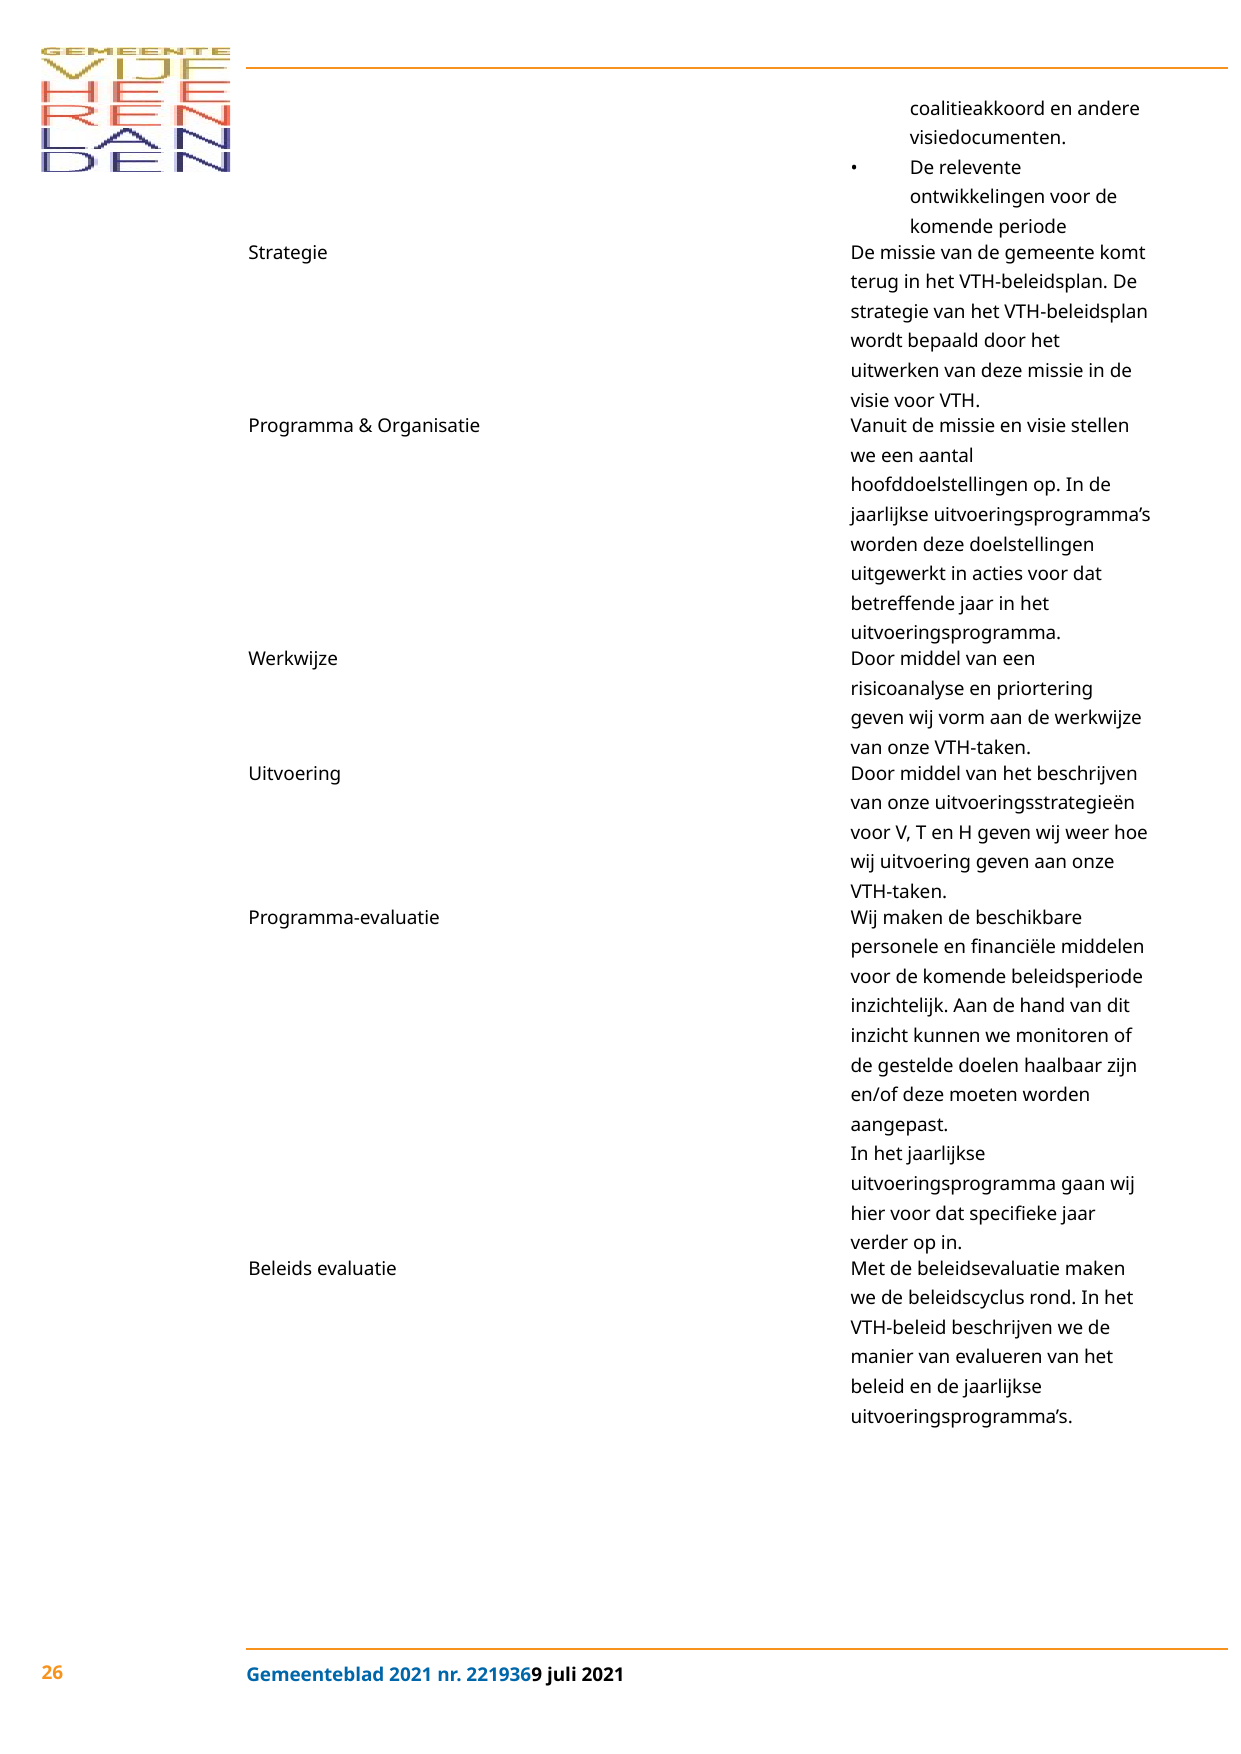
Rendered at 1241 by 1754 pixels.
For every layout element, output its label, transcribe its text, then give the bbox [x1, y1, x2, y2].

table_cell Strategie [248, 239, 850, 412]
table_cell Programma & Organisatie [248, 413, 850, 645]
table_cell Beleids evaluatie [248, 1255, 850, 1429]
table_cell Uitvoering [248, 760, 850, 904]
table_cell Programma-evaluatie [248, 904, 850, 1255]
table_cell Door middel van het beschrijven van onze uitvoeringsstrategieën voor V, T en H geven wij weer hoe wij uitvoering geven aan onze VTH-taken. [850, 760, 1152, 904]
table_cell Vanuit de missie en visie stellen we een aantal hoofddoelstellingen op. In de jaarlijkse uitvoeringsprogramma’s worden deze doelstellingen uitgewerkt in acties voor dat betreffende jaar in het uitvoeringsprogramma. [850, 413, 1152, 645]
table_cell De missie van de gemeente komt terug in het VTH-beleidsplan. De strategie van het VTH-beleidsplan wordt bepaald door het uitwerken van deze missie in de visie voor VTH. [850, 239, 1152, 412]
table_header [248, 95, 850, 239]
table_cell Met de beleidsevaluatie maken we de beleidscyclus rond. In het VTH-beleid beschrijven we de manier van evalueren van het beleid en de jaarlijkse uitvoeringsprogramma’s. [850, 1255, 1152, 1429]
table_header coalitieakkoord en andere visiedocumenten. De relevente ontwikkelingen voor de komende periode [850, 95, 1152, 239]
table_cell Wij maken de beschikbare personele en financiële middelen voor de komende beleidsperiode inzichtelijk. Aan de hand van dit inzicht kunnen we monitoren of de gestelde doelen haalbaar zijn en/of deze moeten worden aangepast. In het jaarlijkse uitvoeringsprogramma gaan wij hier voor dat specifieke jaar verder op in. [850, 904, 1152, 1255]
table_cell Werkwijze [248, 645, 850, 760]
table_cell Door middel van een risicoanalyse en priortering geven wij vorm aan de werkwijze van onze VTH-taken. [850, 645, 1152, 760]
picture [41, 47, 231, 172]
